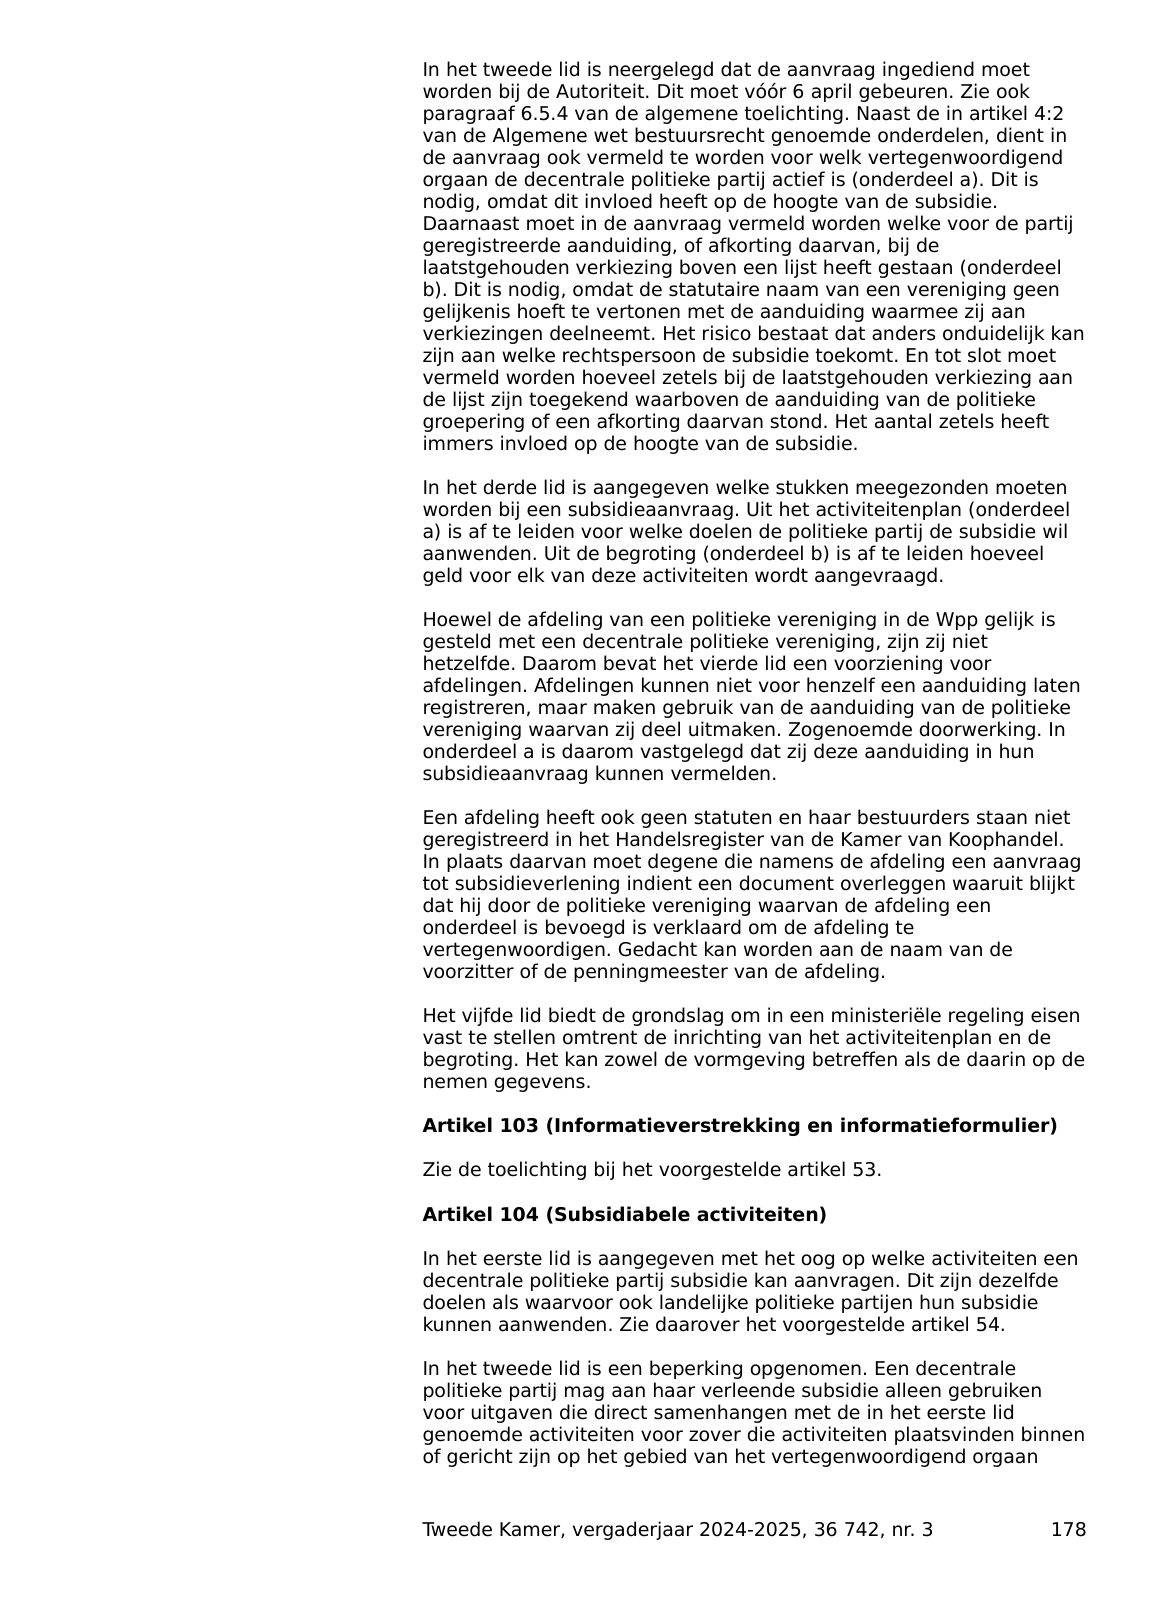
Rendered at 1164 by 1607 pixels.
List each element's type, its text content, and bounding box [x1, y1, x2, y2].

subtitle Artikel 103 (Informatieverstrekking en informatieformulier) [422, 1115, 1087, 1137]
text In het derde lid is aangegeven welke stukken meegezonden moeten worden bij een subsidieaanvraag. Uit het activiteitenplan (onderdeel a) is af te leiden voor welke doelen de politieke partij de subsidie wil aanwenden. Uit de begroting (onderdeel b) is af te leiden hoeveel geld voor elk van deze activiteiten wordt aangevraagd. [422, 477, 1087, 587]
text Een afdeling heeft ook geen statuten en haar bestuurders staan niet geregistreerd in het Handelsregister van de Kamer van Koophandel. In plaats daarvan moet degene die namens de afdeling een aanvraag tot subsidieverlening indient een document overleggen waaruit blijkt dat hij door de politieke vereniging waarvan de afdeling een onderdeel is bevoegd is verklaard om de afdeling te vertegenwoordigen. Gedacht kan worden aan de naam van de voorzitter of de penningmeester van de afdeling. [422, 807, 1087, 983]
text In het tweede lid is een beperking opgenomen. Een decentrale politieke partij mag aan haar verleende subsidie alleen gebruiken voor uitgaven die direct samenhangen met de in het eerste lid genoemde activiteiten voor zover die activiteiten plaatsvinden binnen of gericht zijn op het gebied van het vertegenwoordigend orgaan [422, 1358, 1087, 1468]
subtitle Artikel 104 (Subsidiabele activiteiten) [422, 1203, 1087, 1225]
text Zie de toelichting bij het voorgestelde artikel 53. [422, 1159, 1087, 1181]
text In het tweede lid is neergelegd dat de aanvraag ingediend moet worden bij de Autoriteit. Dit moet vóór 6 april gebeuren. Zie ook paragraaf 6.5.4 van de algemene toelichting. Naast de in artikel 4:2 van de Algemene wet bestuursrecht genoemde onderdelen, dient in de aanvraag ook vermeld te worden voor welk vertegenwoordigend orgaan de decentrale politieke partij actief is (onderdeel a). Dit is nodig, omdat dit invloed heeft op de hoogte van de subsidie. Daarnaast moet in de aanvraag vermeld worden welke voor de partij geregistreerde aanduiding, of afkorting daarvan, bij de laatstgehouden verkiezing boven een lijst heeft gestaan (onderdeel b). Dit is nodig, omdat de statutaire naam van een vereniging geen gelijkenis hoeft te vertonen met de aanduiding waarmee zij aan verkiezingen deelneemt. Het risico bestaat dat anders onduidelijk kan zijn aan welke rechtspersoon de subsidie toekomt. En tot slot moet vermeld worden hoeveel zetels bij de laatstgehouden verkiezing aan de lijst zijn toegekend waarboven de aanduiding van de politieke groepering of een afkorting daarvan stond. Het aantal zetels heeft immers invloed op de hoogte van de subsidie. [422, 59, 1087, 455]
text Hoewel de afdeling van een politieke vereniging in de Wpp gelijk is gesteld met een decentrale politieke vereniging, zijn zij niet hetzelfde. Daarom bevat het vierde lid een voorziening voor afdelingen. Afdelingen kunnen niet voor henzelf een aanduiding laten registreren, maar maken gebruik van de aanduiding van de politieke vereniging waarvan zij deel uitmaken. Zogenoemde doorwerking. In onderdeel a is daarom vastgelegd dat zij deze aanduiding in hun subsidieaanvraag kunnen vermelden. [422, 609, 1087, 785]
text Het vijfde lid biedt de grondslag om in een ministeriële regeling eisen vast te stellen omtrent de inrichting van het activiteitenplan en de begroting. Het kan zowel de vormgeving betreffen als de daarin op de nemen gegevens. [422, 1005, 1087, 1093]
text In het eerste lid is aangegeven met het oog op welke activiteiten een decentrale politieke partij subsidie kan aanvragen. Dit zijn dezelfde doelen als waarvoor ook landelijke politieke partijen hun subsidie kunnen aanwenden. Zie daarover het voorgestelde artikel 54. [422, 1248, 1087, 1336]
